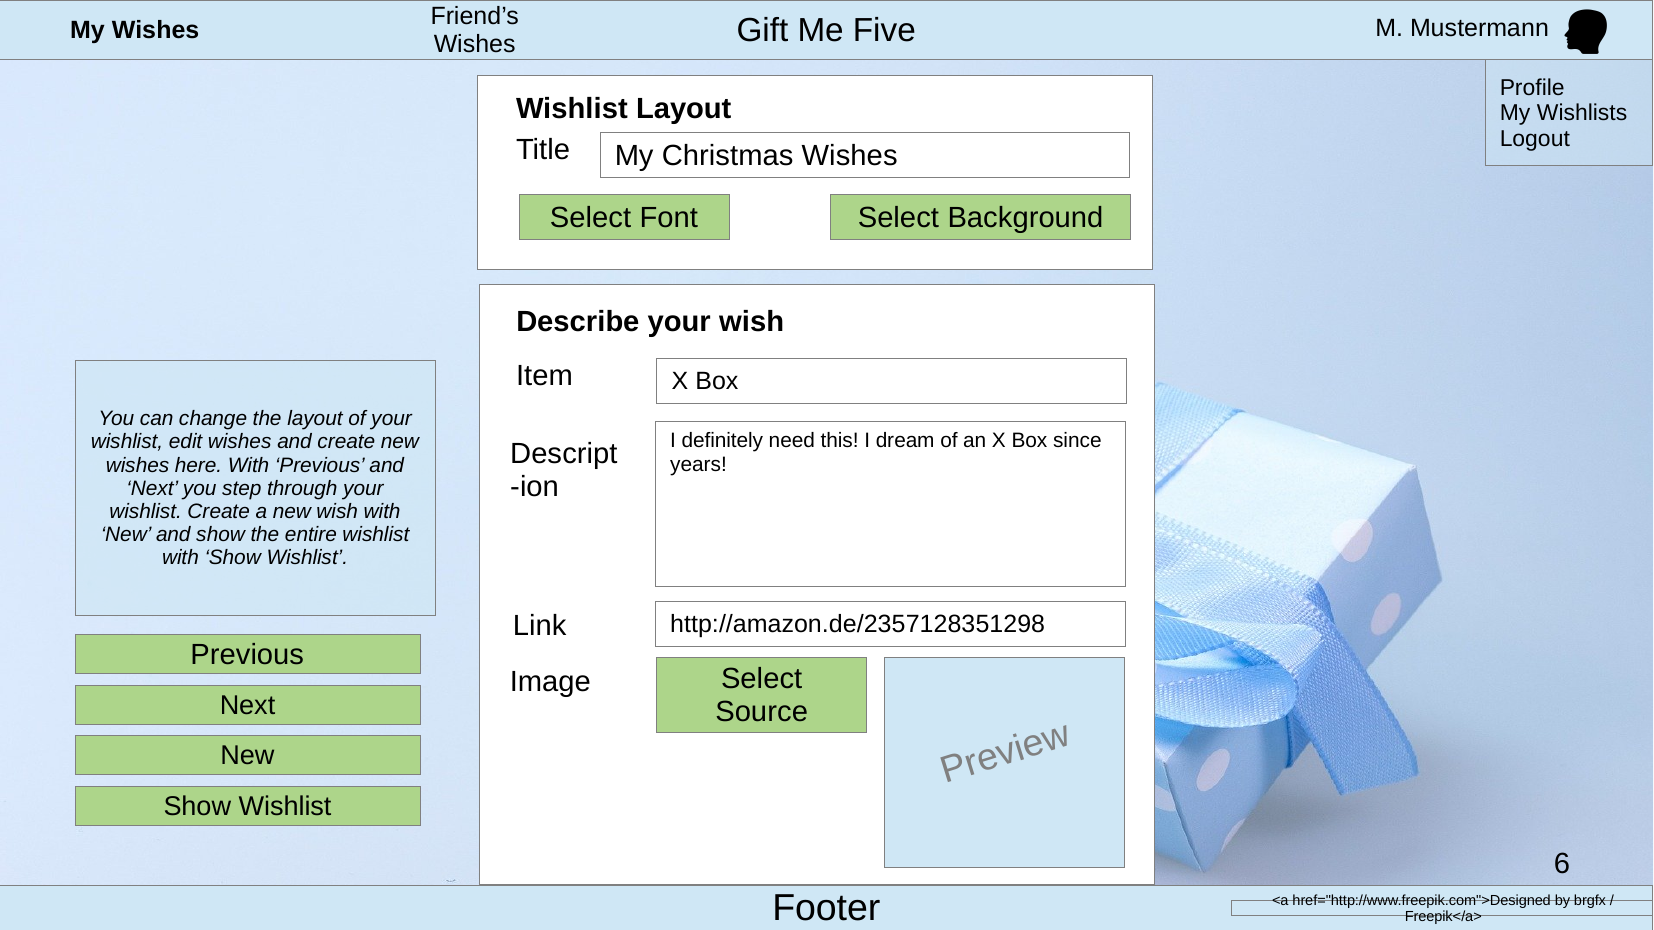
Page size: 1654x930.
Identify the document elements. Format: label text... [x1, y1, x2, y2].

text_box Friend’s Wishes [384, 15, 565, 45]
text_box http://amazon.de/2357128351298 [655, 601, 1126, 647]
picture [0, 0, 1654, 930]
text_box Next [75, 685, 421, 725]
text_box X Box [656, 358, 1127, 404]
text_box Describe your wish [501, 297, 800, 346]
text_box Item [501, 351, 589, 400]
text_box My Wishes [45, 15, 226, 45]
text_box [479, 284, 1155, 885]
text_box Select Font [519, 194, 730, 240]
text_box <a href="http://www.freepik.com">Designed by brgfx / Freepik</a> [1231, 900, 1653, 916]
text_box Link [498, 601, 642, 650]
picture [1564, 9, 1607, 55]
text_box Image [495, 657, 639, 755]
text_box Select Source [656, 657, 867, 733]
text_box Footer [0, 885, 1653, 930]
text_box New [75, 735, 421, 775]
text_box Profile My Wishlists Logout [1485, 59, 1653, 166]
text_box Gift Me Five [0, 0, 1653, 60]
text_box Select Background [830, 194, 1131, 240]
text_box M. Mustermann [1360, 6, 1565, 55]
text_box [477, 75, 1153, 270]
text_box Previous [75, 634, 421, 674]
text_box Preview [918, 700, 1091, 804]
text_box Title [501, 133, 586, 174]
text_box You can change the layout of your wishlist, edit wishes and create new wishes here. With ‘Previous’ and ‘Next’ you step through your wishlist. Create a new wish with ‘New’ and show the entire wishlist with ‘Show Wishlist’. [75, 360, 436, 616]
text_box Descript-ion [495, 429, 640, 527]
text_box Wishlist Layout [501, 84, 747, 133]
text_box My Christmas Wishes [600, 132, 1130, 178]
text_box Show Wishlist [75, 786, 421, 826]
text_box I definitely need this! I dream of an X Box since years! [655, 421, 1126, 587]
